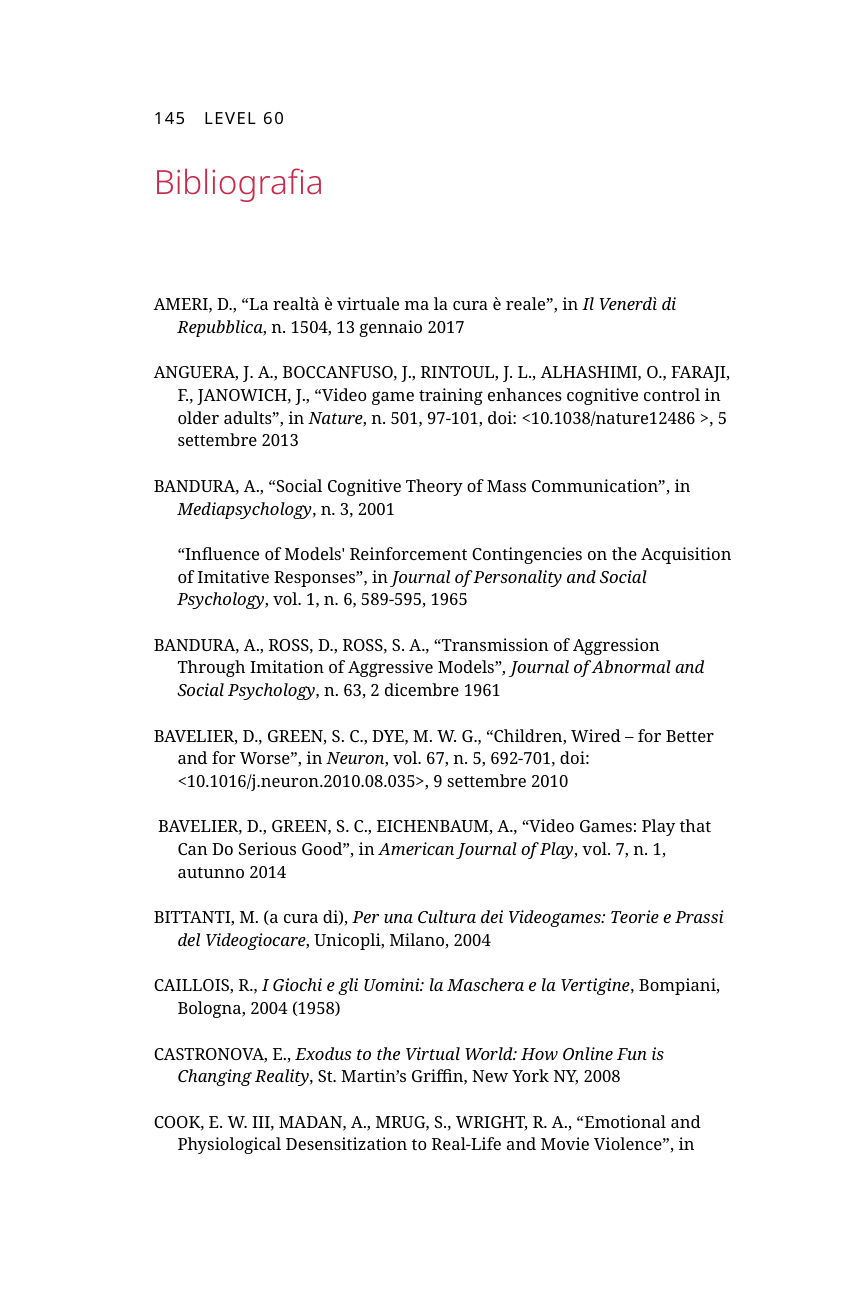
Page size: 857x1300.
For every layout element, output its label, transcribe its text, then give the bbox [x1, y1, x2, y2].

text AMERI, D., “La realtà è virtuale ma la cura è reale”, in Il Venerdì di Repubblica, n. 1504, 13 gennaio 2017 [153, 293, 732, 338]
text CASTRONOVA, E., Exodus to the Virtual World: How Online Fun is Changing Reality, St. Martin’s Griffin, New York NY, 2008 [153, 1042, 732, 1087]
subtitle Bibliografia [153, 158, 732, 204]
text BITTANTI, M. (a cura di), Per una Cultura dei Videogames: Teorie e Prassi del Videogiocare, Unicopli, Milano, 2004 [153, 906, 732, 951]
text BAVELIER, D., GREEN, S. C., DYE, M. W. G., “Children, Wired – for Better and for Worse”, in Neuron, vol. 67, n. 5, 692-701, doi: <10.1016/j.neuron.2010.08.035>, 9 settembre 2010 [153, 724, 732, 792]
text CAILLOIS, R., I Giochi e gli Uomini: la Maschera e la Vertigine, Bompiani, Bologna, 2004 (1958) [153, 974, 732, 1019]
text COOK, E. W. III, MADAN, A., MRUG, S., WRIGHT, R. A., “Emotional and Physiological Desensitization to Real-Life and Movie Violence”, in [153, 1110, 732, 1156]
text BANDURA, A., ROSS, D., ROSS, S. A., “Transmission of Aggression Through Imitation of Aggressive Models”, Journal of Abnormal and Social Psychology, n. 63, 2 dicembre 1961 [153, 633, 732, 701]
text BANDURA, A., “Social Cognitive Theory of Mass Communication”, in Mediapsychology, n. 3, 2001 [153, 474, 732, 520]
text “Influence of Models' Reinforcement Contingencies on the Acquisition of Imitative Responses”, in Journal of Personality and Social Psychology, vol. 1, n. 6, 589-595, 1965 [153, 542, 732, 611]
text BAVELIER, D., GREEN, S. C., EICHENBAUM, A., “Video Games: Play that Can Do Serious Good”, in American Journal of Play, vol. 7, n. 1, autunno 2014 [153, 815, 732, 883]
text ANGUERA, J. A., BOCCANFUSO, J., RINTOUL, J. L., ALHASHIMI, O., FARAJI, F., JANOWICH, J., “Video game training enhances cognitive control in older adults”, in Nature, n. 501, 97-101, doi: <10.1038/nature12486 >, 5 settembre 2013 [153, 361, 732, 452]
